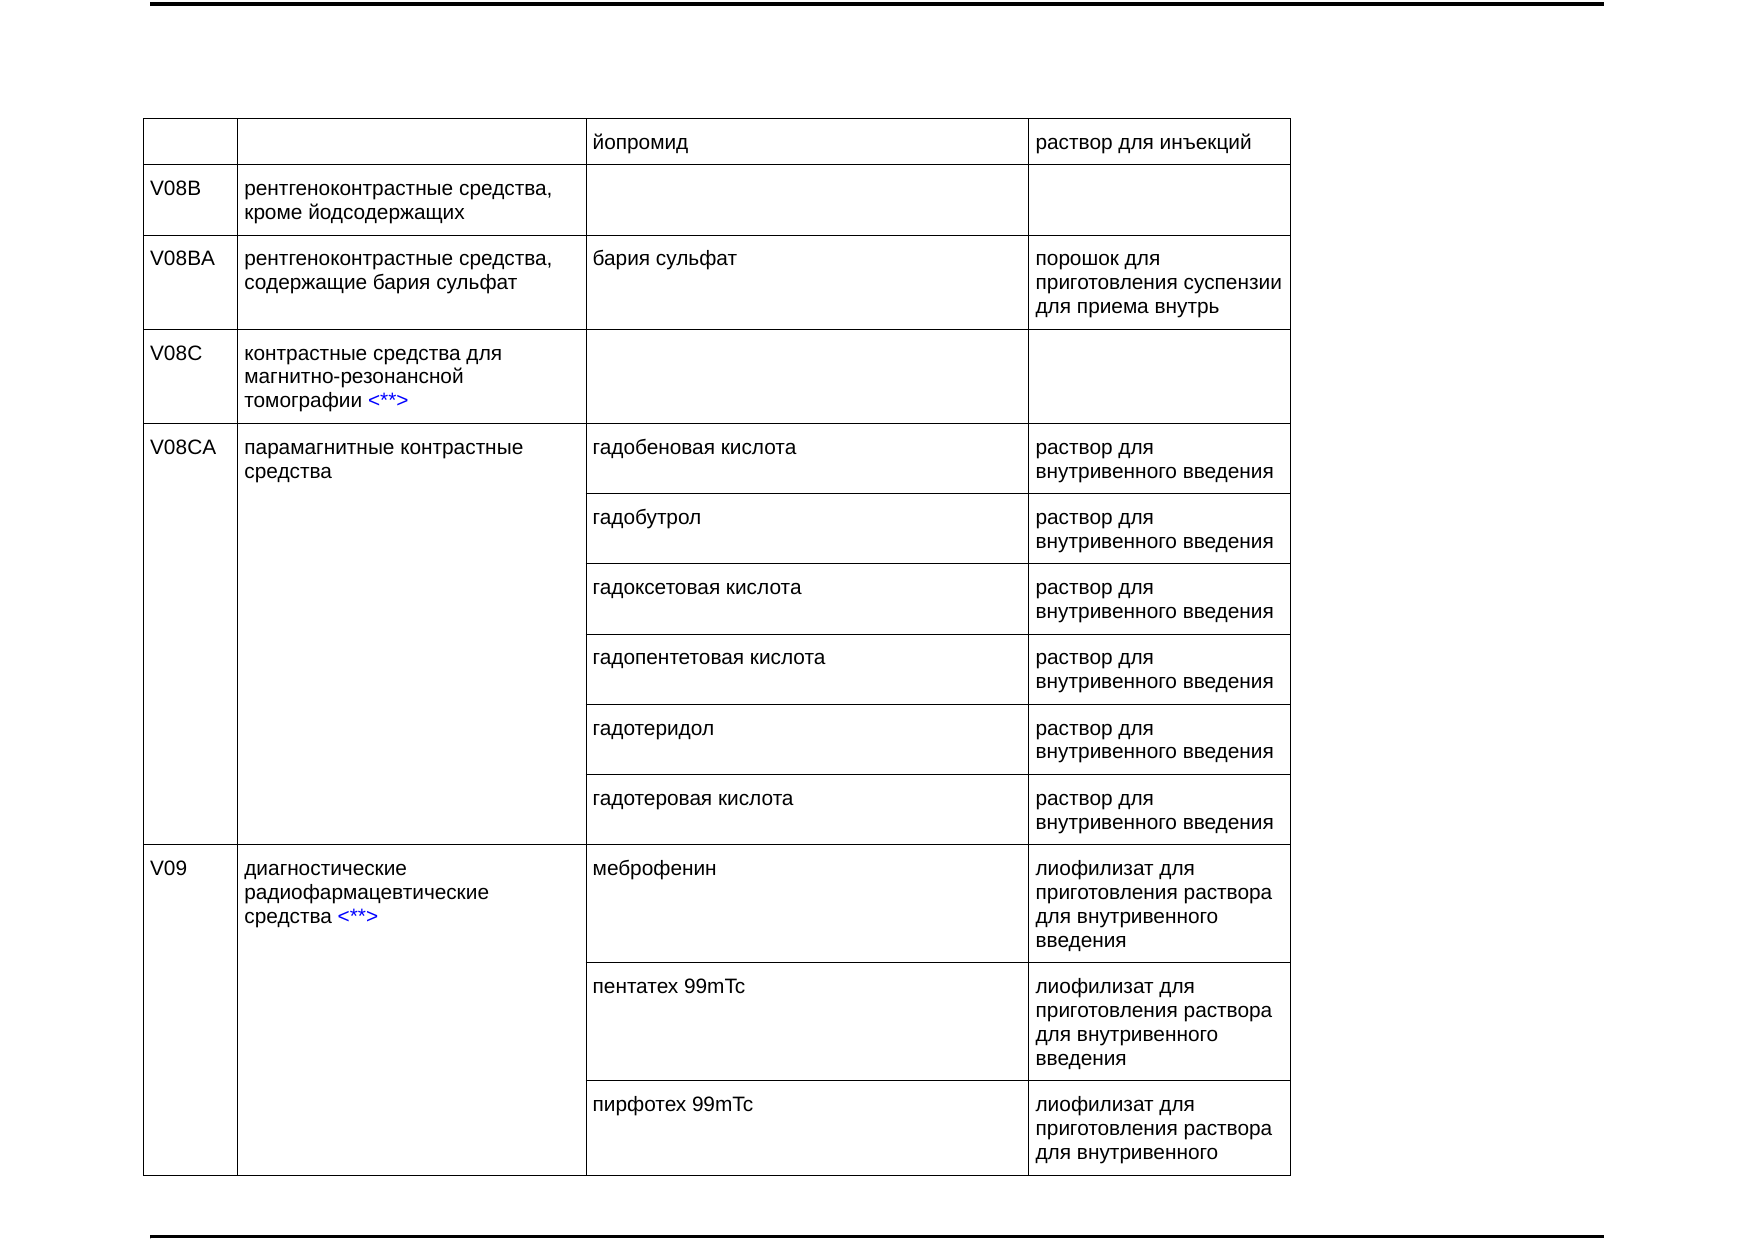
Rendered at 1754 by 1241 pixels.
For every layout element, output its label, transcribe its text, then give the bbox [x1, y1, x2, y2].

table_cell V09 [144, 845, 237, 1174]
table_cell гадобутрол [587, 494, 1028, 563]
table_cell бария сульфат [587, 236, 1028, 329]
table_cell лиофилизат для приготовления раствора для внутривенного [1029, 1081, 1290, 1174]
table_cell раствор для внутривенного введения [1029, 424, 1290, 493]
table_cell рентгеноконтрастные средства, содержащие бария сульфат [238, 236, 586, 329]
table_cell пирфотех 99mTc [587, 1081, 1028, 1174]
table_cell гадопентетовая кислота [587, 635, 1028, 704]
table_cell V08CA [144, 424, 237, 844]
table_cell V08C [144, 330, 237, 423]
table_cell парамагнитные контрастные средства [238, 424, 586, 844]
table_cell йопромид [587, 119, 1028, 164]
table_cell [587, 330, 1028, 423]
table_cell контрастные средства для магнитно-резонансной томографии <**> [238, 330, 586, 423]
table_cell V08BA [144, 236, 237, 329]
table_cell порошок для приготовления суспензии для приема внутрь [1029, 236, 1290, 329]
table_cell гадотеровая кислота [587, 775, 1028, 844]
table_cell [144, 119, 237, 164]
table_cell гадотеридол [587, 705, 1028, 774]
table_cell раствор для внутривенного введения [1029, 705, 1290, 774]
table_cell пентатех 99mTc [587, 963, 1028, 1080]
table_cell меброфенин [587, 845, 1028, 962]
table_cell [587, 165, 1028, 234]
table_cell [1029, 330, 1290, 423]
table_cell [1029, 165, 1290, 234]
table_cell гадоксетовая кислота [587, 564, 1028, 633]
table_cell раствор для внутривенного введения [1029, 564, 1290, 633]
table_cell V08B [144, 165, 237, 234]
table_cell [238, 119, 586, 164]
table_cell диагностические радиофармацевтические средства <**> [238, 845, 586, 1174]
table_cell лиофилизат для приготовления раствора для внутривенного введения [1029, 963, 1290, 1080]
table_cell раствор для внутривенного введения [1029, 775, 1290, 844]
table_cell гадобеновая кислота [587, 424, 1028, 493]
table_cell раствор для инъекций [1029, 119, 1290, 164]
table_cell раствор для внутривенного введения [1029, 494, 1290, 563]
table_cell раствор для внутривенного введения [1029, 635, 1290, 704]
table_cell рентгеноконтрастные средства, кроме йодсодержащих [238, 165, 586, 234]
table_cell лиофилизат для приготовления раствора для внутривенного введения [1029, 845, 1290, 962]
